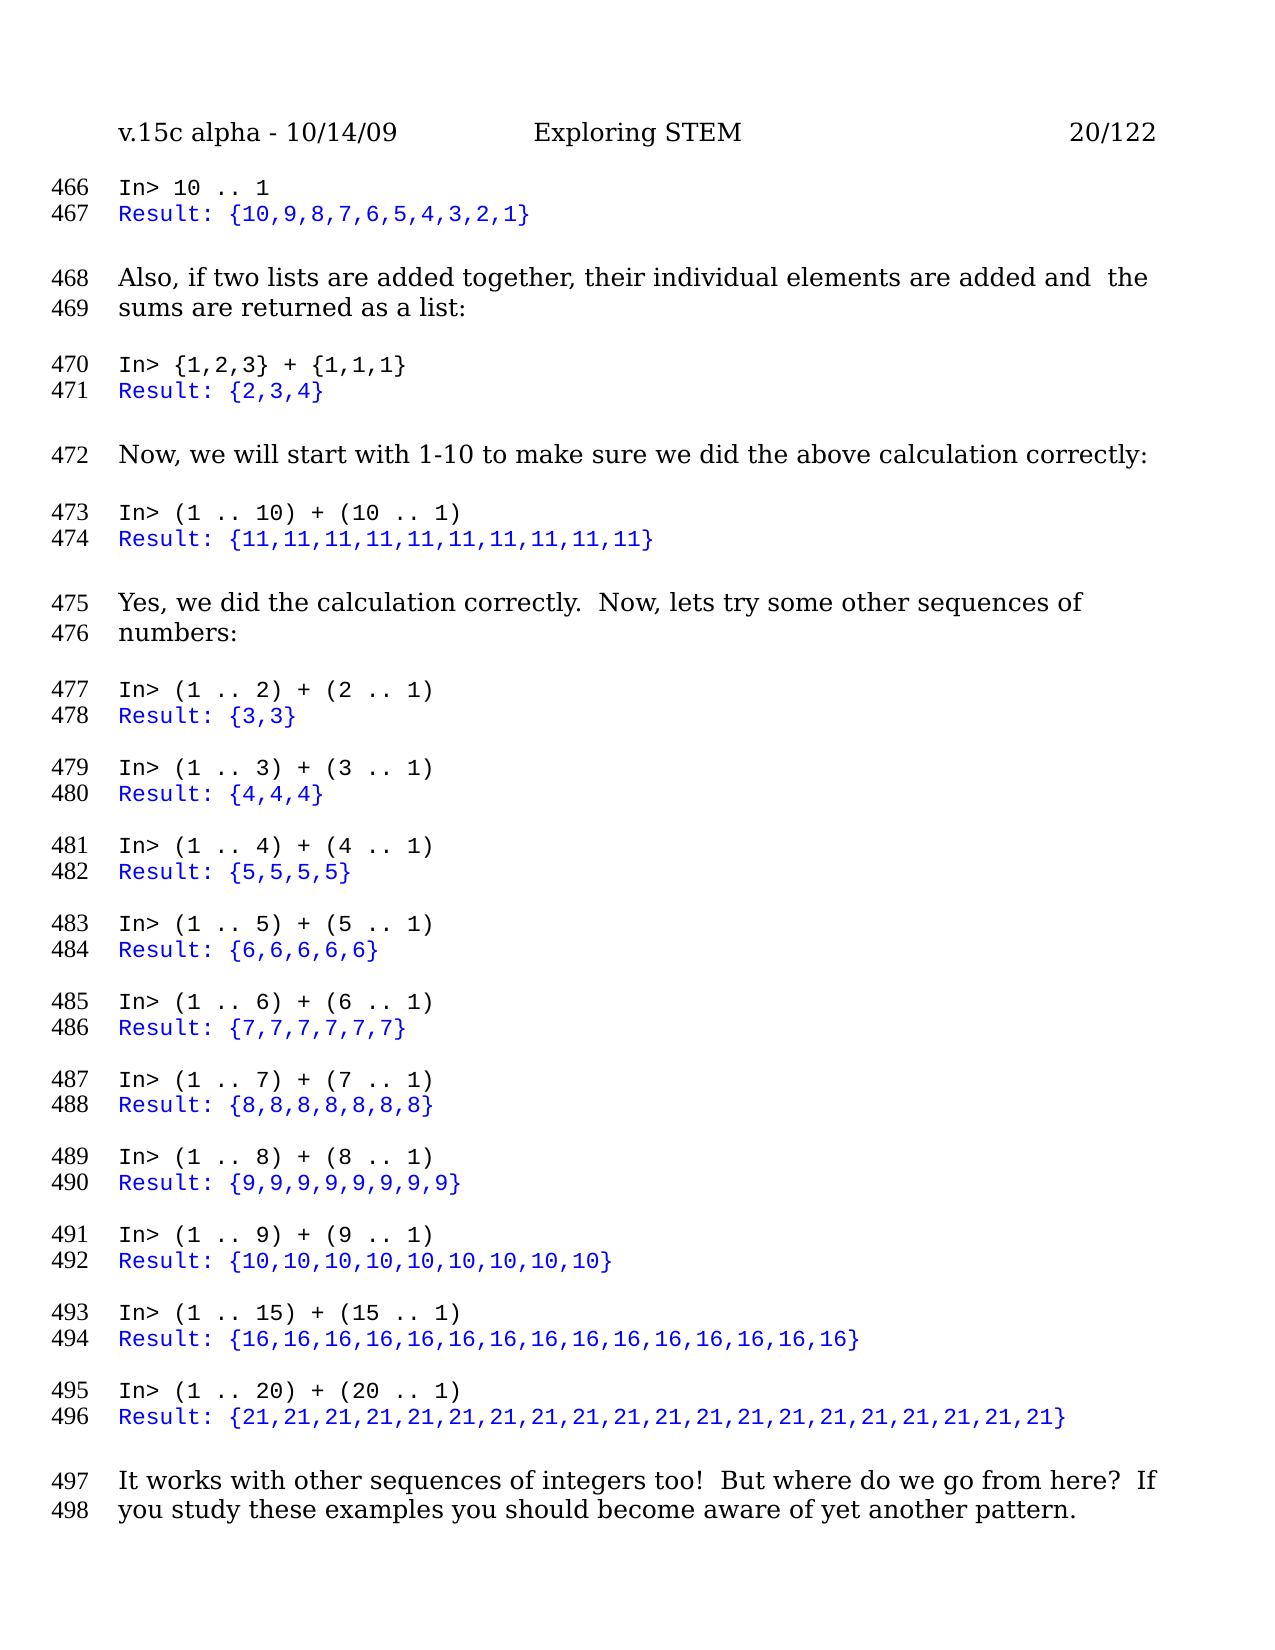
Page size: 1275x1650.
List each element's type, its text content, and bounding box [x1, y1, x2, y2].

text Result: {6,6,6,6,6} [118, 938, 1157, 964]
text In> (1 .. 3) + (3 .. 1) [118, 757, 1157, 783]
text Result: {7,7,7,7,7,7} [118, 1016, 1157, 1042]
text In> (1 .. 8) + (8 .. 1) [118, 1146, 1157, 1172]
text Yes, we did the calculation correctly. Now, lets try some other sequences of numbers: [118, 588, 1157, 647]
text Result: {2,3,4} [118, 380, 1157, 406]
text Result: {9,9,9,9,9,9,9,9} [118, 1172, 1157, 1198]
text In> 10 .. 1 [118, 177, 1157, 203]
text In> (1 .. 15) + (15 .. 1) [118, 1301, 1157, 1327]
text In> (1 .. 6) + (6 .. 1) [118, 990, 1157, 1016]
text Result: {11,11,11,11,11,11,11,11,11,11} [118, 528, 1157, 554]
text Result: {4,4,4} [118, 783, 1157, 808]
text In> {1,2,3} + {1,1,1} [118, 354, 1157, 380]
text Result: {5,5,5,5} [118, 860, 1157, 886]
text Result: {8,8,8,8,8,8,8} [118, 1094, 1157, 1120]
text Result: {10,10,10,10,10,10,10,10,10} [118, 1249, 1157, 1275]
text In> (1 .. 5) + (5 .. 1) [118, 912, 1157, 938]
text Also, if two lists are added together, their individual elements are added and the sums are returned as a list: [118, 263, 1157, 322]
text In> (1 .. 2) + (2 .. 1) [118, 679, 1157, 705]
text In> (1 .. 4) + (4 .. 1) [118, 834, 1157, 860]
text Now, we will start with 1-10 to make sure we did the above calculation correctly: [118, 441, 1157, 470]
text In> (1 .. 20) + (20 .. 1) [118, 1379, 1157, 1405]
text Result: {10,9,8,7,6,5,4,3,2,1} [118, 203, 1157, 229]
text In> (1 .. 9) + (9 .. 1) [118, 1223, 1157, 1249]
text It works with other sequences of integers too! But where do we go from here? If you study these examples you should become aware of yet another pattern. [118, 1466, 1157, 1524]
text Result: {21,21,21,21,21,21,21,21,21,21,21,21,21,21,21,21,21,21,21,21} [118, 1405, 1157, 1431]
text Result: {3,3} [118, 705, 1157, 731]
text In> (1 .. 7) + (7 .. 1) [118, 1068, 1157, 1094]
text Result: {16,16,16,16,16,16,16,16,16,16,16,16,16,16,16} [118, 1327, 1157, 1353]
text In> (1 .. 10) + (10 .. 1) [118, 502, 1157, 528]
